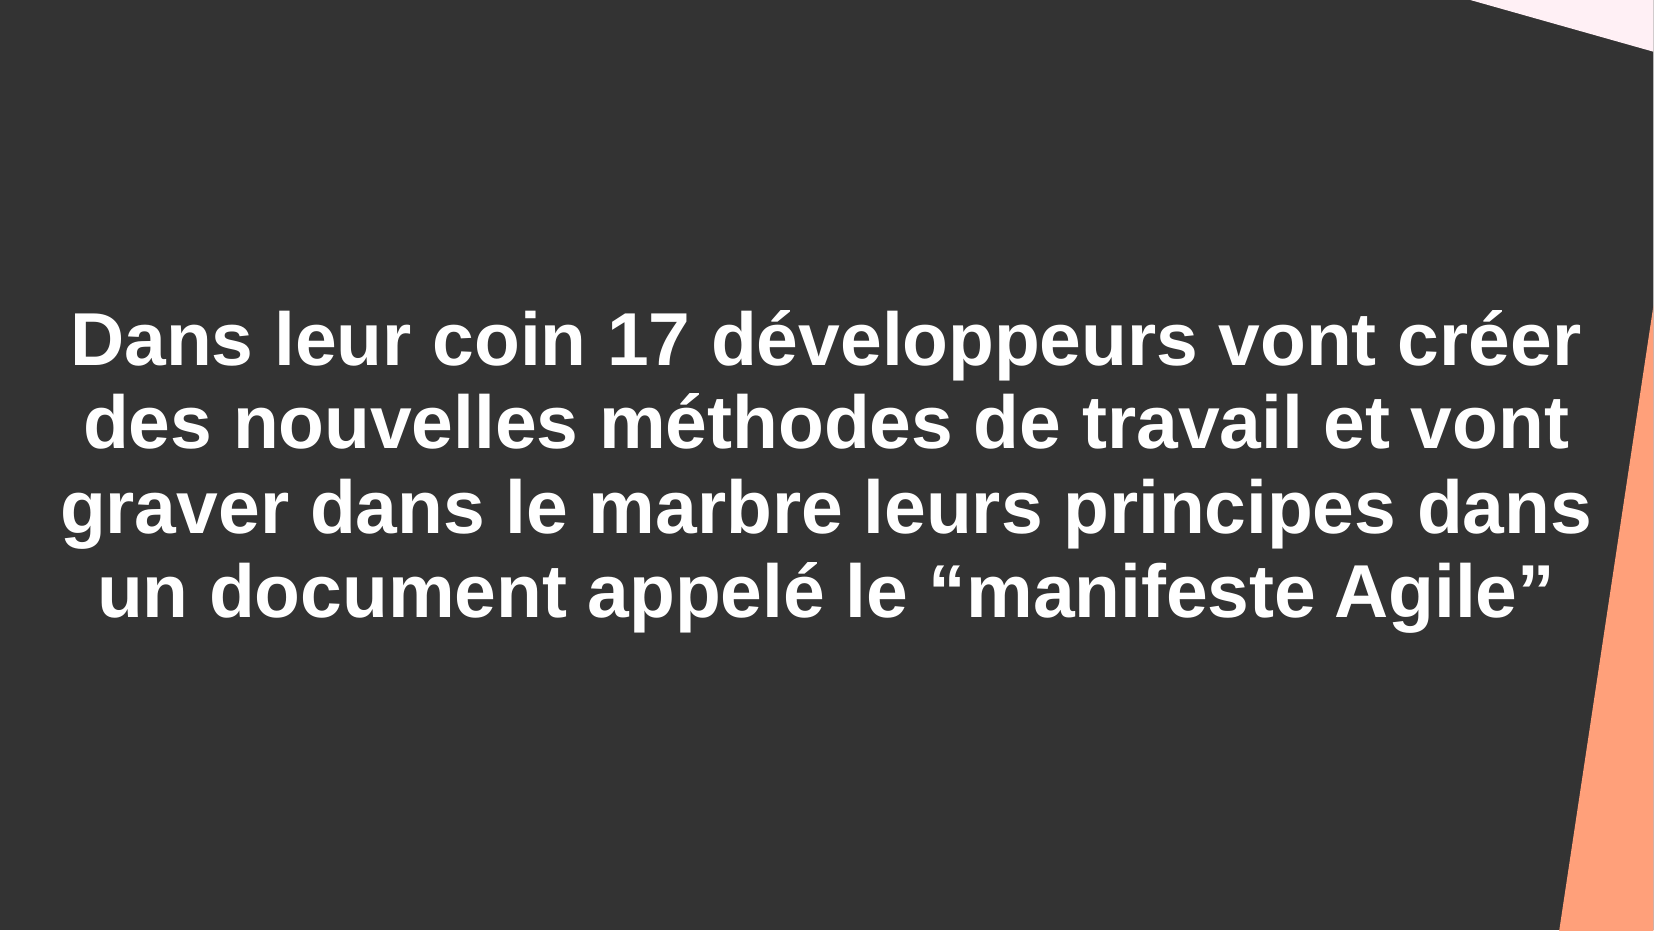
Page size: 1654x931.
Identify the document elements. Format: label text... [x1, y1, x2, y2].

text_box [1559, 301, 1654, 931]
title Dans leur coin 17 développeurs vont créer des nouvelles méthodes de travail et vont graver dans le marbre leurs principes dans un document appelé le “manifeste Agile” [31, 297, 1622, 634]
text_box [1470, 0, 1654, 52]
